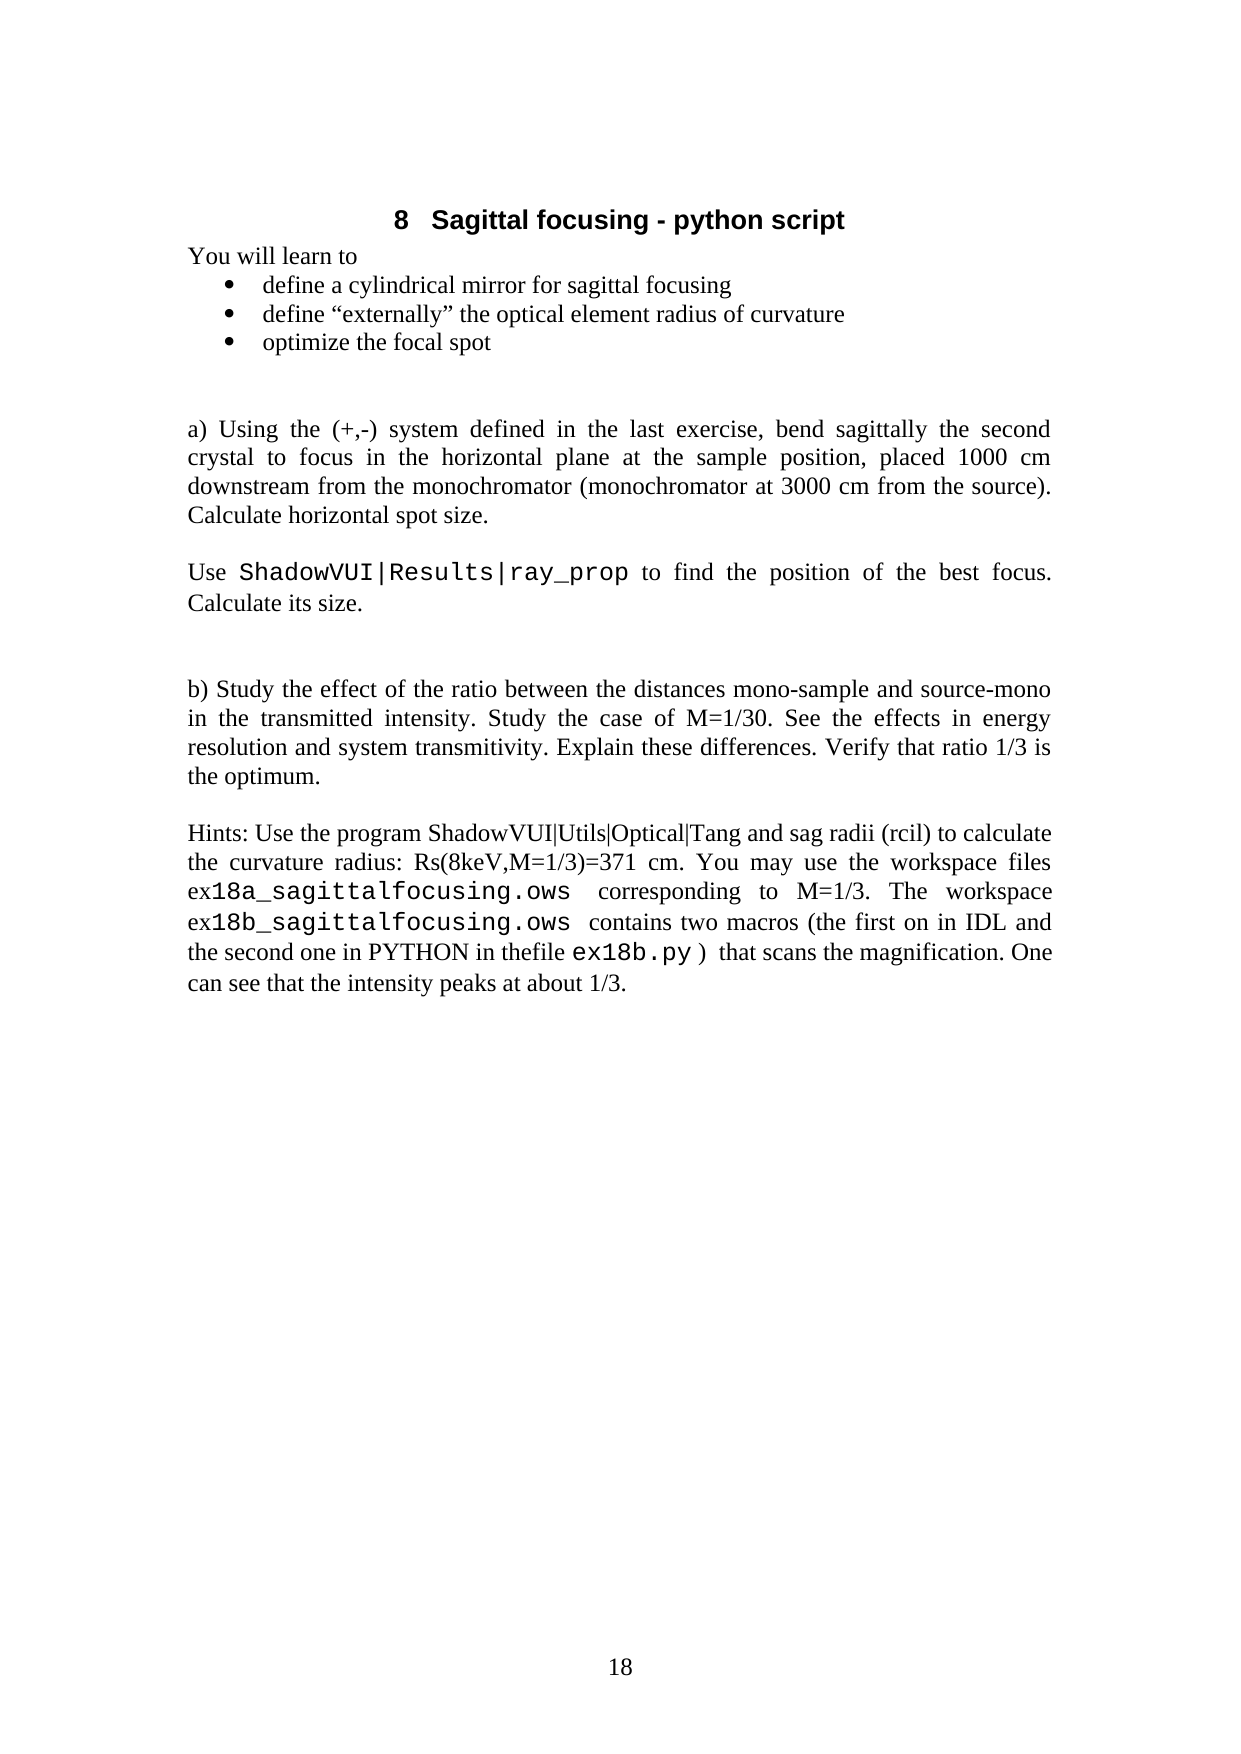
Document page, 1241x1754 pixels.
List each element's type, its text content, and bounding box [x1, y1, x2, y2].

text b) Study the effect of the ratio between the distances mono-sample and source-mono in the transmitted intensity. Study the case of M=1/30. See the effects in energy resolution and system transmitivity. Explain these differences. Verify that ratio 1/3 is the optimum. [187, 674, 1053, 789]
subtitle Sagittal focusing - python script [394, 204, 1053, 235]
text Hints: Use the program ShadowVUI|Utils|Optical|Tang and sag radii (rcil) to calculate the curvature radius: Rs(8keV,M=1/3)=371 cm. You may use the workspace files ex18a_sagittalfocusing.ows corresponding to M=1/3. The workspace ex18b_sagittalfocusing.ows contains two macros (the first on in IDL and the second one in PYTHON in thefile ex18b.py ) that scans the magnification. One can see that the intensity peaks at about 1/3. [187, 818, 1053, 997]
text Use ShadowVUI|Results|ray_prop to find the position of the best focus. Calculate its size. [187, 557, 1053, 617]
list define “externally” the optical element radius of curvature [225, 299, 1053, 327]
list optimize the focal spot [225, 327, 1053, 356]
text You will learn to [187, 241, 1053, 270]
text a) Using the (+,-) system defined in the last exercise, bend sagittally the second crystal to focus in the horizontal plane at the sample position, placed 1000 cm downstream from the monochromator (monochromator at 3000 cm from the source). Calculate horizontal spot size. [187, 414, 1053, 529]
list define a cylindrical mirror for sagittal focusing [225, 270, 1053, 299]
